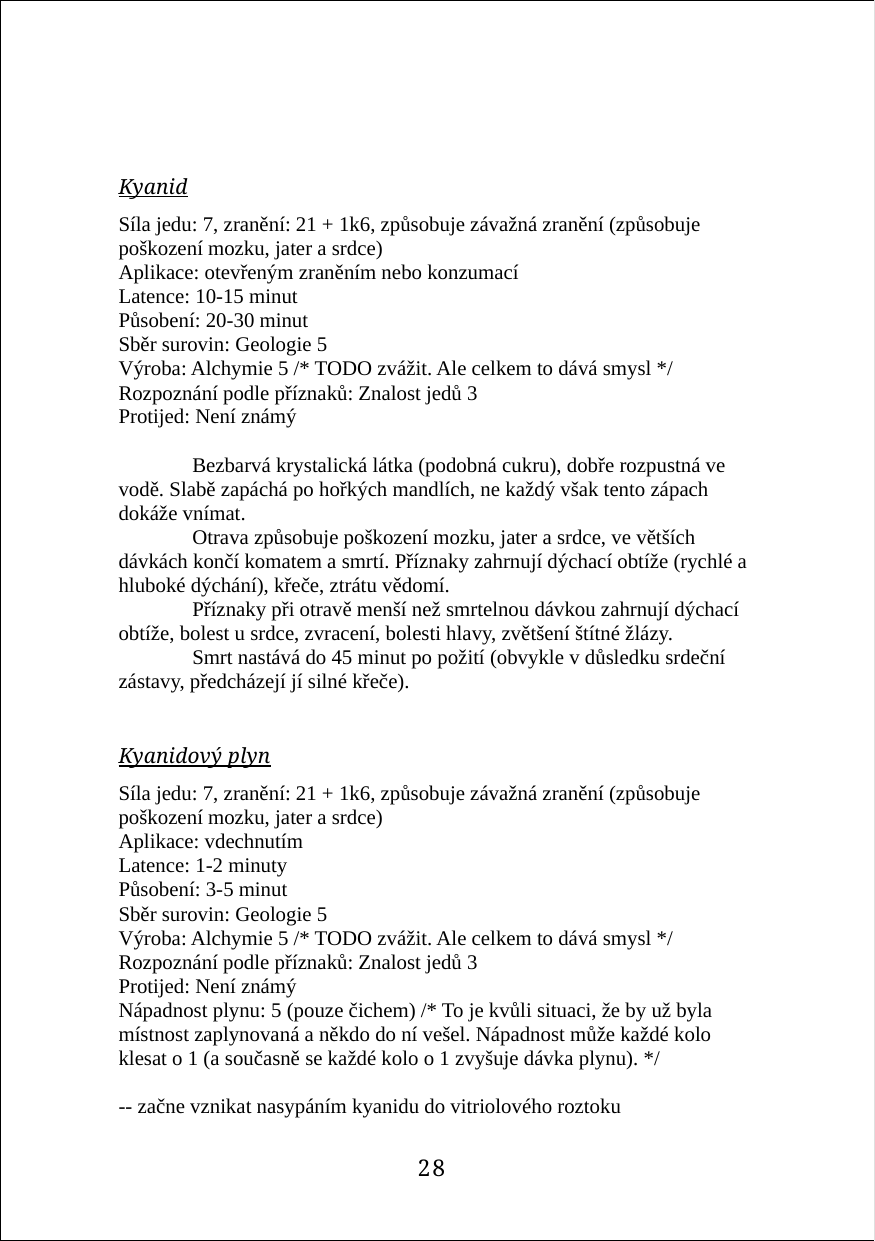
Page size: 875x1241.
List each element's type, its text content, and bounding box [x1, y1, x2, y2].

text Nápadnost plynu: 5 (pouze čichem) /* To je kvůli situaci, že by už byla místnost zaplynovaná a někdo do ní vešel. Nápadnost může každé kolo klesat o 1 (a současně se každé kolo o 1 zvyšuje dávka plynu). */ [118, 998, 756, 1070]
text Sběr surovin: Geologie 5 [118, 332, 756, 356]
text Bezbarvá krystalická látka (podobná cukru), dobře rozpustná ve vodě. Slabě zapáchá po hořkých mandlích, ne každý však tento zápach dokáže vnímat. [118, 453, 756, 525]
text Aplikace: otevřeným zraněním nebo konzumací [118, 260, 756, 284]
text Příznaky při otravě menší než smrtelnou dávkou zahrnují dýchací obtíže, bolest u srdce, zvracení, bolesti hlavy, zvětšení štítné žlázy. [118, 597, 756, 645]
text Působení: 3-5 minut [118, 877, 756, 901]
text Rozpoznání podle příznaků: Znalost jedů 3 [118, 380, 756, 404]
subtitle Kyanid [118, 172, 756, 200]
text Protijed: Není známý [118, 974, 756, 998]
text Smrt nastává do 45 minut po požití (obvykle v důsledku srdeční zástavy, předcházejí jí silné křeče). [118, 645, 756, 693]
text Síla jedu: 7, zranění: 21 + 1k6, způsobuje závažná zranění (způsobuje poškození mozku, jater a srdce) [118, 781, 756, 829]
subtitle Kyanidový plyn [118, 741, 756, 769]
text Protijed: Není známý [118, 404, 756, 428]
text -- začne vznikat nasypáním kyanidu do vitriolového roztoku [118, 1094, 756, 1118]
text Sběr surovin: Geologie 5 [118, 901, 756, 926]
text Výroba: Alchymie 5 /* TODO zvážit. Ale celkem to dává smysl */ [118, 926, 756, 949]
text Otrava způsobuje poškození mozku, jater a srdce, ve větších dávkách končí komatem a smrtí. Příznaky zahrnují dýchací obtíže (rychlé a hluboké dýchání), křeče, ztrátu vědomí. [118, 525, 756, 597]
text Latence: 1-2 minuty [118, 853, 756, 877]
text Působení: 20-30 minut [118, 308, 756, 332]
text Rozpoznání podle příznaků: Znalost jedů 3 [118, 949, 756, 974]
text Latence: 10-15 minut [118, 284, 756, 308]
text Výroba: Alchymie 5 /* TODO zvážit. Ale celkem to dává smysl */ [118, 356, 756, 380]
text Síla jedu: 7, zranění: 21 + 1k6, způsobuje závažná zranění (způsobuje poškození mozku, jater a srdce) [118, 212, 756, 260]
text Aplikace: vdechnutím [118, 829, 756, 853]
